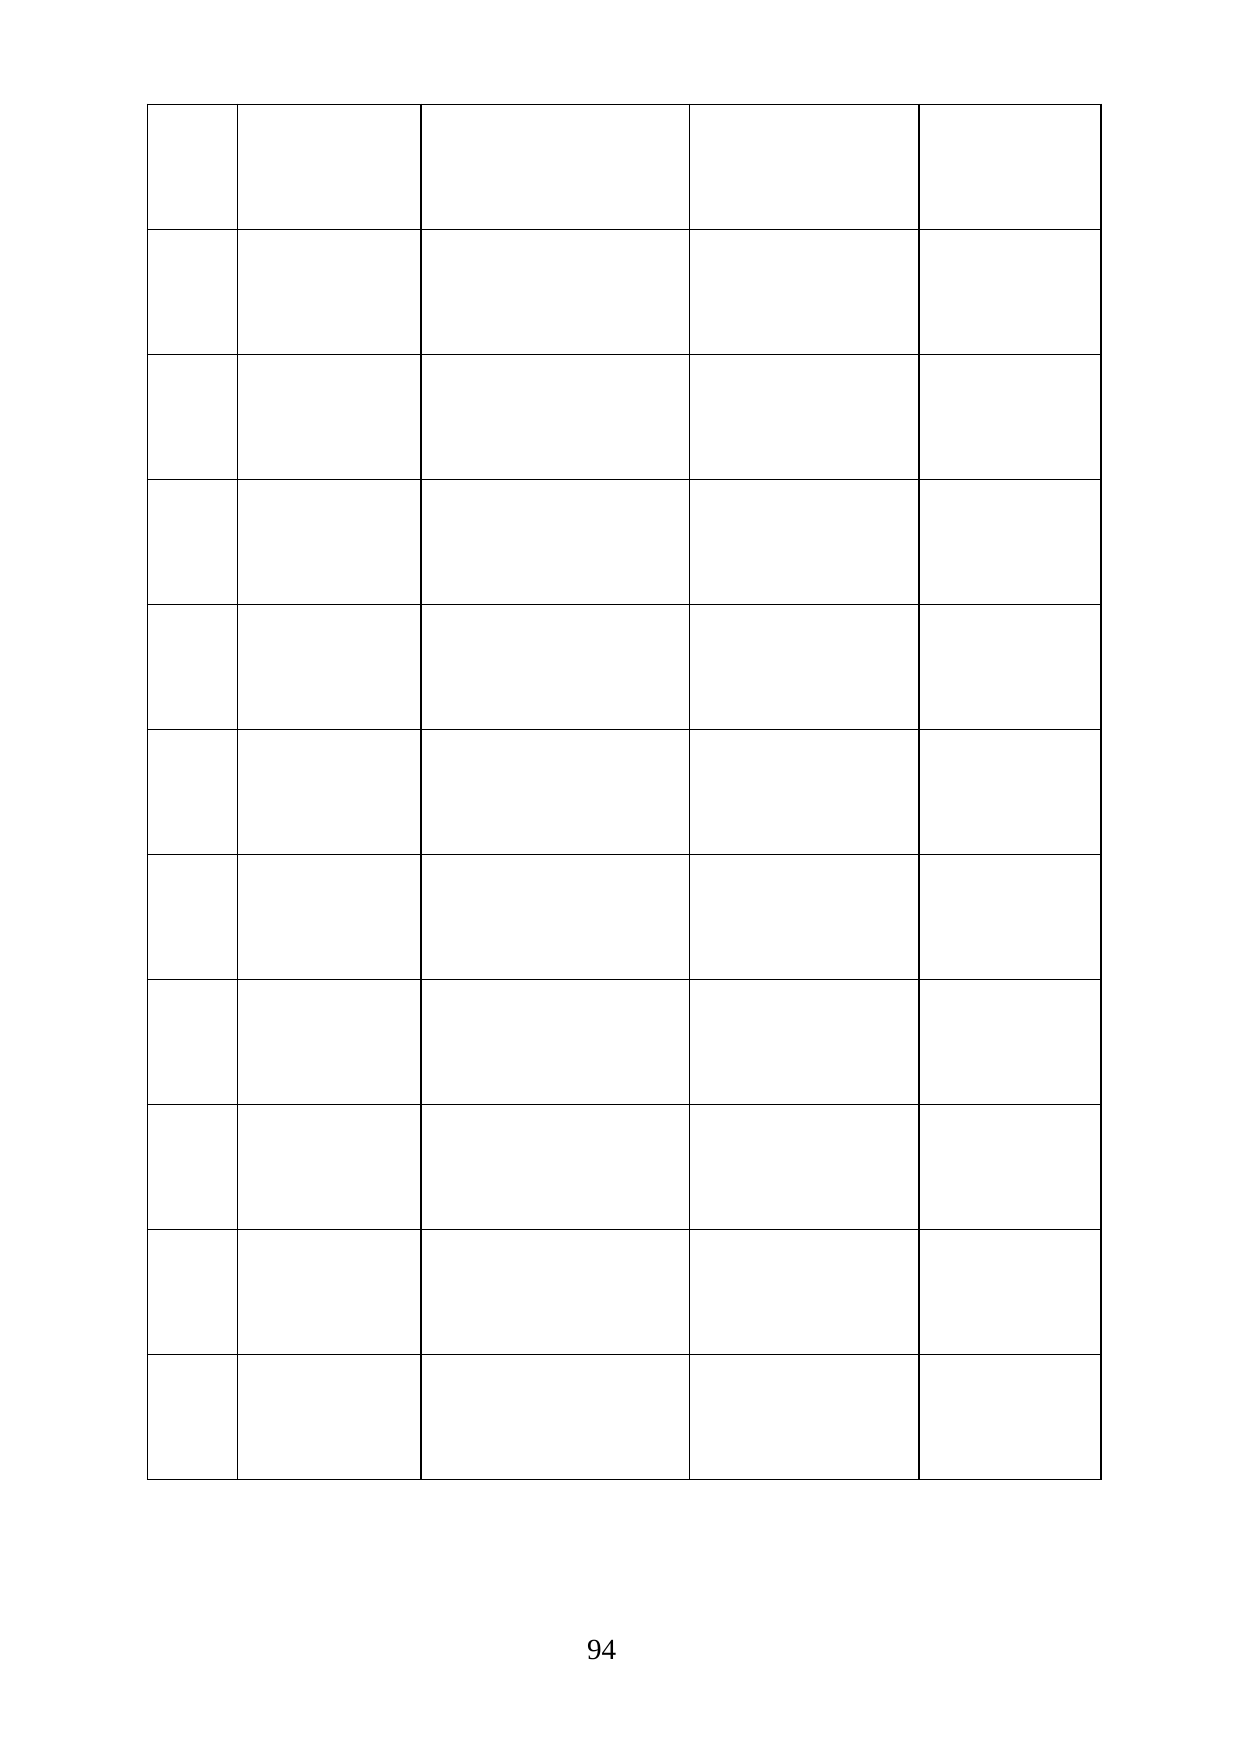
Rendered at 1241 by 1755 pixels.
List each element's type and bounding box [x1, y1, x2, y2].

table_cell [238, 730, 420, 853]
table_cell [422, 730, 689, 853]
table_cell [148, 980, 237, 1103]
table_cell [422, 980, 689, 1103]
table_cell [148, 230, 237, 353]
table_cell [690, 1105, 918, 1228]
table_cell [690, 480, 918, 603]
table_cell [920, 355, 1100, 478]
table_cell [422, 480, 689, 603]
table_cell [422, 355, 689, 478]
table_cell [238, 355, 420, 478]
table_cell [422, 1105, 689, 1228]
table_cell [690, 1355, 918, 1478]
table_cell [920, 605, 1100, 728]
table_cell [690, 730, 918, 853]
table_cell [148, 605, 237, 728]
table_cell [690, 1230, 918, 1353]
table_cell [690, 230, 918, 353]
table_cell [148, 855, 237, 978]
table_cell [690, 355, 918, 478]
table_cell [690, 855, 918, 978]
table_cell [148, 1355, 237, 1478]
table_cell [920, 730, 1100, 853]
table_cell [238, 605, 420, 728]
table_cell [148, 730, 237, 853]
table_cell [148, 355, 237, 478]
table_cell [422, 855, 689, 978]
table_cell [690, 980, 918, 1103]
table_cell [238, 105, 420, 228]
table_cell [238, 980, 420, 1103]
table_cell [920, 480, 1100, 603]
table_cell [422, 105, 689, 228]
table_cell [422, 1355, 689, 1478]
table_cell [148, 480, 237, 603]
table_cell [422, 605, 689, 728]
table_cell [920, 1355, 1100, 1478]
table_cell [920, 230, 1100, 353]
table_cell [238, 480, 420, 603]
table_cell [920, 105, 1100, 228]
table_cell [422, 1230, 689, 1353]
table_cell [690, 105, 918, 228]
table_cell [920, 980, 1100, 1103]
table_cell [148, 1105, 237, 1228]
table_cell [238, 1230, 420, 1353]
table_cell [920, 855, 1100, 978]
table_cell [690, 605, 918, 728]
table_cell [238, 1105, 420, 1228]
table_cell [238, 855, 420, 978]
table_cell [148, 1230, 237, 1353]
table_cell [238, 230, 420, 353]
table_cell [148, 105, 237, 228]
table_cell [920, 1105, 1100, 1228]
table_cell [422, 230, 689, 353]
table_cell [920, 1230, 1100, 1353]
table_cell [238, 1355, 420, 1478]
